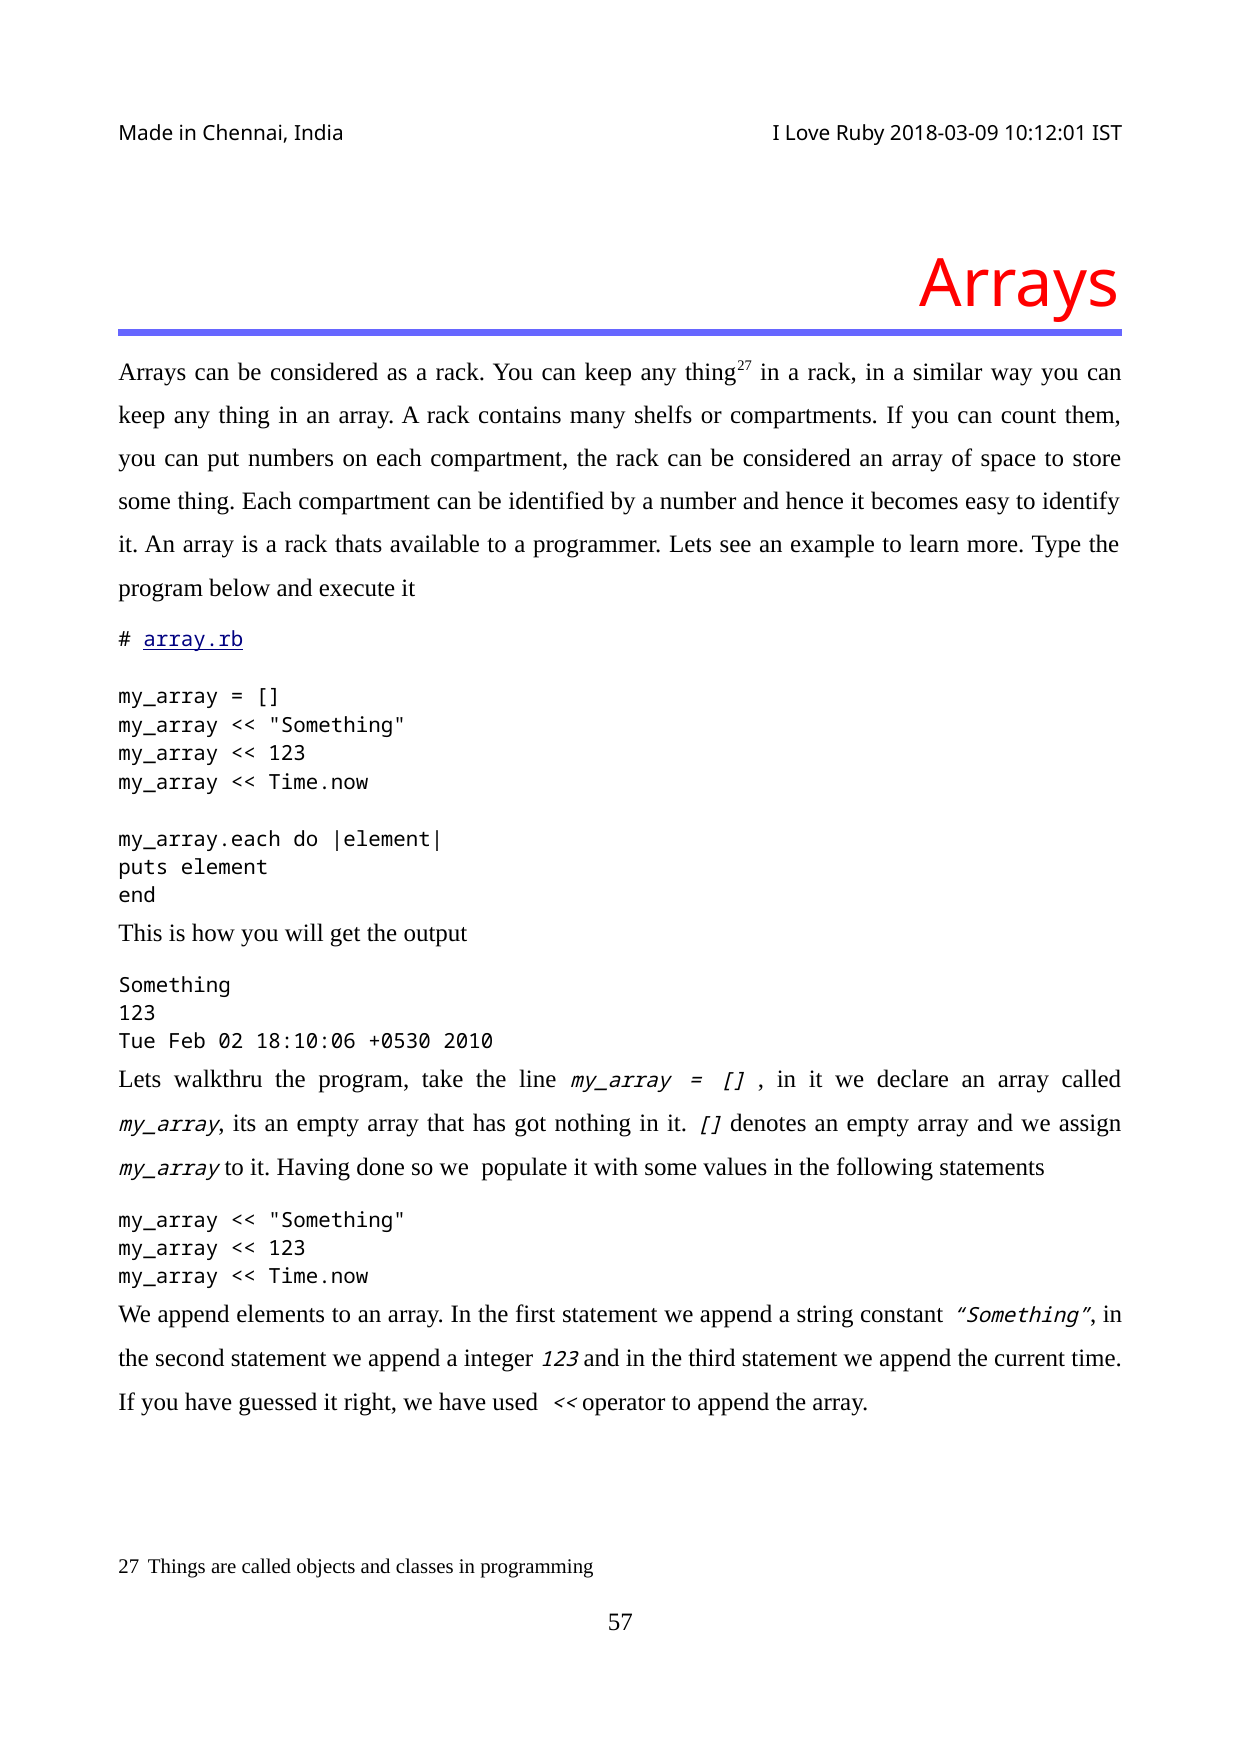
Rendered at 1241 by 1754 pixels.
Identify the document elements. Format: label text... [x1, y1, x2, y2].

text my_array << Time.now [118, 767, 1122, 795]
text Tue Feb 02 18:10:06 +0530 2010 [118, 1027, 1122, 1055]
text We append elements to an array. In the first statement we append a string constant “Something”, in the second statement we append a integer 123 and in the third statement we append the current time. If you have guessed it right, we have used << operator to append the array. [118, 1299, 1122, 1416]
text Something [118, 970, 1122, 998]
text my_array << Time.now [118, 1262, 1122, 1290]
text This is how you will get the output [118, 918, 1122, 947]
text my_array << "Something" [118, 710, 1122, 738]
text Lets walkthru the program, take the line my_array = [] , in it we declare an array called my_array, its an empty array that has got nothing in it. [] denotes an empty array and we assign my_array to it. Having done so we populate it with some values in the following statements [118, 1064, 1122, 1181]
text end [118, 881, 1122, 909]
text my_array = [] [118, 681, 1122, 710]
text my_array.each do |element| [118, 824, 1122, 852]
text Things are called objects and classes in programming [118, 1553, 1122, 1578]
text my_array << 123 [118, 1233, 1122, 1262]
text my_array << "Something" [118, 1205, 1122, 1233]
text # array.rb [118, 624, 1122, 653]
subtitle Arrays [118, 233, 1122, 329]
text 123 [118, 998, 1122, 1027]
text my_array << 123 [118, 738, 1122, 767]
text puts element [118, 852, 1122, 881]
text Arrays can be considered as a rack. You can keep any thing in a rack, in a similar way you can keep any thing in an array. A rack contains many shelfs or compartments. If you can count them, you can put numbers on each compartment, the rack can be considered an array of space to store some thing. Each compartment can be identified by a number and hence it becomes easy to identify it. An array is a rack thats available to a programmer. Lets see an example to learn more. Type the program below and execute it [118, 357, 1122, 601]
